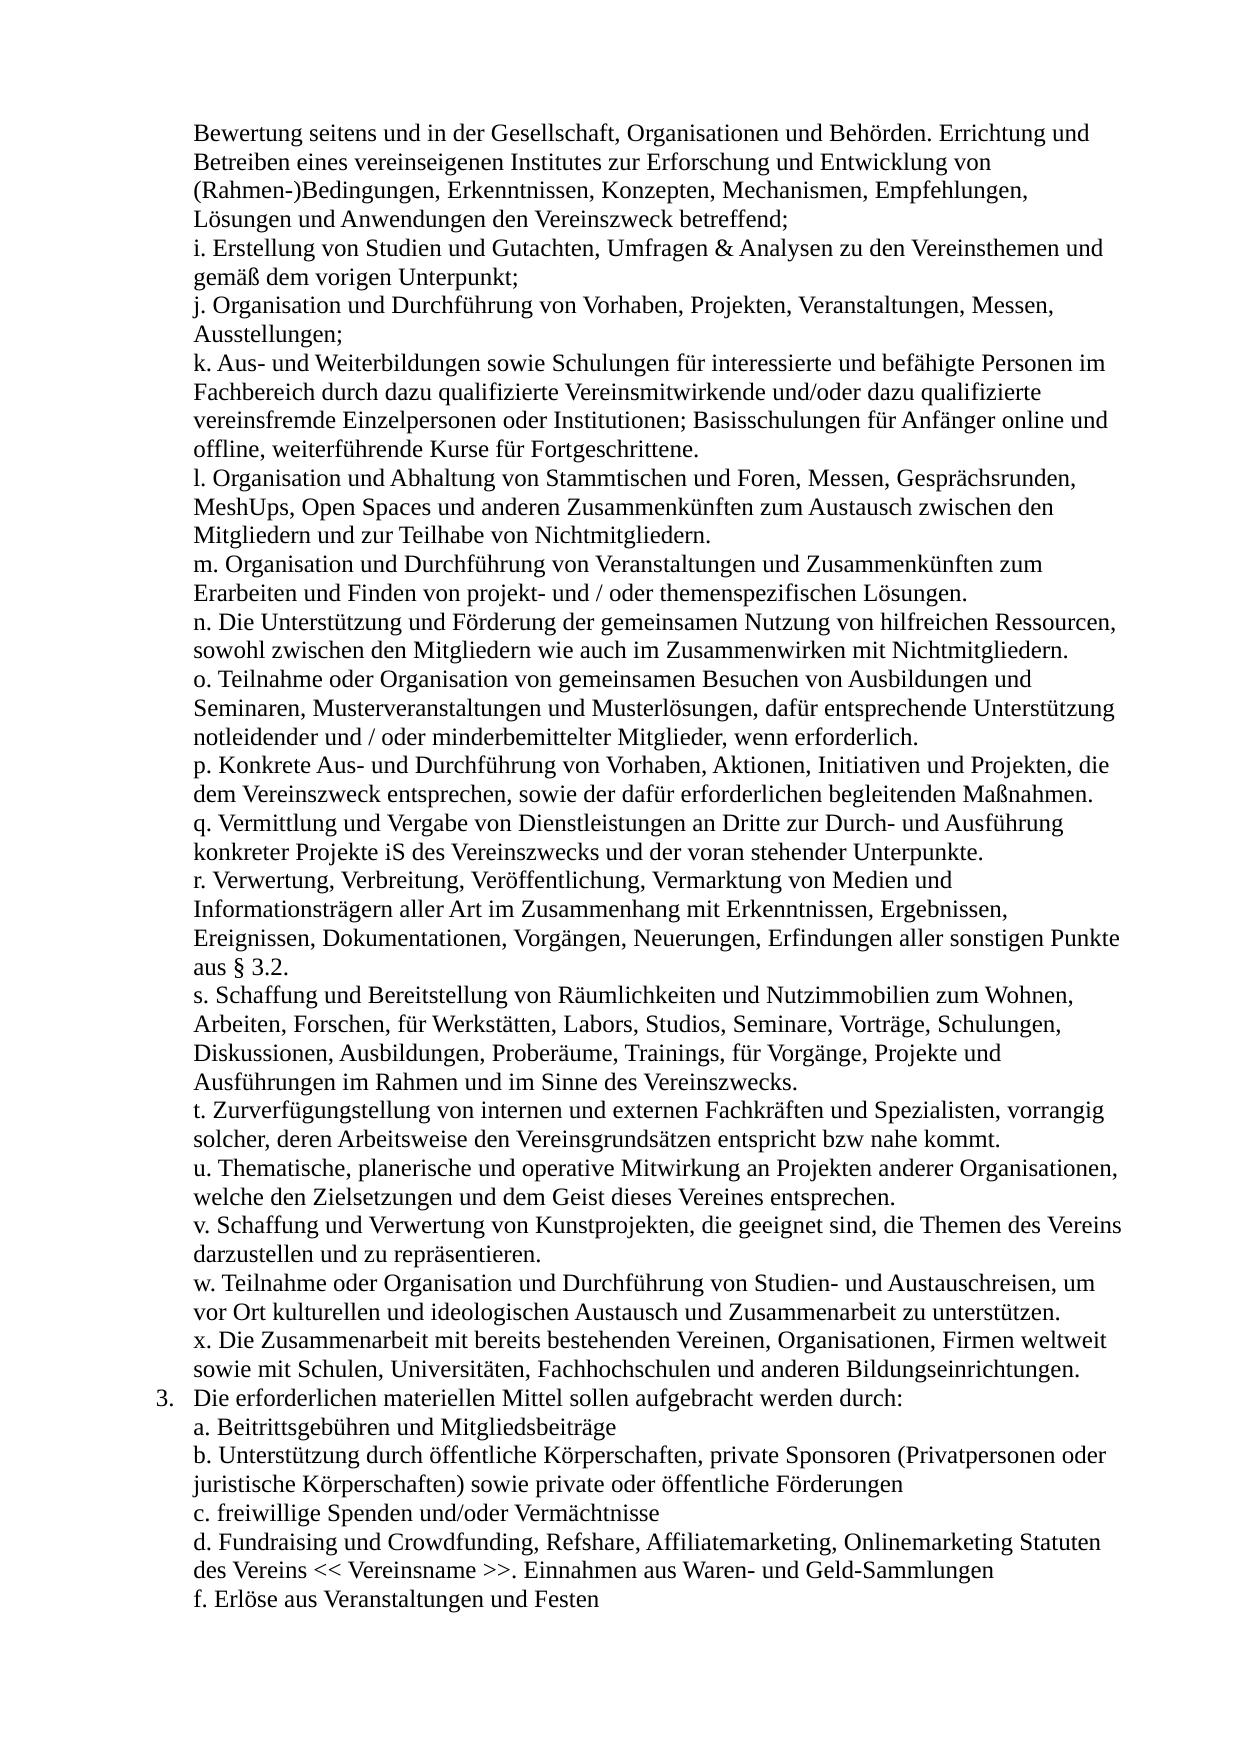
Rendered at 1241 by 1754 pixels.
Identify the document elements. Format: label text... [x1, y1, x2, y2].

list p. Konkrete Aus- und Durchführung von Vorhaben, Aktionen, Initiativen und Projekten, die dem Vereinszweck entsprechen, sowie der dafür erforderlichen begleitenden Maßnahmen. [156, 751, 1122, 808]
list v. Schaffung und Verwertung von Kunstprojekten, die geeignet sind, die Themen des Vereins darzustellen und zu repräsentieren. [156, 1211, 1122, 1268]
list f. Erlöse aus Veranstaltungen und Festen [156, 1584, 1122, 1613]
list j. Organisation und Durchführung von Vorhaben, Projekten, Veranstaltungen, Messen, Ausstellungen; [156, 291, 1122, 348]
list u. Thematische, planerische und operative Mitwirkung an Projekten anderer Organisationen, welche den Zielsetzungen und dem Geist dieses Vereines entsprechen. [156, 1153, 1122, 1211]
list m. Organisation und Durchführung von Veranstaltungen und Zusammenkünften zum Erarbeiten und Finden von projekt- und / oder themenspezifischen Lösungen. [156, 549, 1122, 607]
list d. Fundraising und Crowdfunding, Refshare, Affiliatemarketing, Onlinemarketing Statuten des Vereins << Vereinsname >>. Einnahmen aus Waren- und Geld-Sammlungen [156, 1527, 1122, 1584]
list s. Schaffung und Bereitstellung von Räumlichkeiten und Nutzimmobilien zum Wohnen, Arbeiten, Forschen, für Werkstätten, Labors, Studios, Seminare, Vorträge, Schulungen, Diskussionen, Ausbildungen, Proberäume, Trainings, für Vorgänge, Projekte und Ausführungen im Rahmen und im Sinne des Vereinszwecks. [156, 981, 1122, 1096]
list k. Aus- und Weiterbildungen sowie Schulungen für interessierte und befähigte Personen im Fachbereich durch dazu qualifizierte Vereinsmitwirkende und/oder dazu qualifizierte vereinsfremde Einzelpersonen oder Institutionen; Basisschulungen für Anfänger online und offline, weiterführende Kurse für Fortgeschrittene. [156, 348, 1122, 463]
list c. freiwillige Spenden und/oder Vermächtnisse [156, 1498, 1122, 1527]
list o. Teilnahme oder Organisation von gemeinsamen Besuchen von Ausbildungen und Seminaren, Musterveranstaltungen und Musterlösungen, dafür entsprechende Unterstützung notleidender und / oder minderbemittelter Mitglieder, wenn erforderlich. [156, 664, 1122, 751]
list l. Organisation und Abhaltung von Stammtischen und Foren, Messen, Gesprächsrunden, MeshUps, Open Spaces und anderen Zusammenkünften zum Austausch zwischen den Mitgliedern und zur Teilhabe von Nichtmitgliedern. [156, 463, 1122, 549]
list a. Beitrittsgebühren und Mitgliedsbeiträge [156, 1412, 1122, 1441]
list q. Vermittlung und Vergabe von Dienstleistungen an Dritte zur Durch- und Ausführung konkreter Projekte iS des Vereinszwecks und der voran stehender Unterpunkte. [156, 808, 1122, 866]
list n. Die Unterstützung und Förderung der gemeinsamen Nutzung von hilfreichen Ressourcen, sowohl zwischen den Mitgliedern wie auch im Zusammenwirken mit Nichtmitgliedern. [156, 607, 1122, 664]
list b. Unterstützung durch öffentliche Körperschaften, private Sponsoren (Privatpersonen oder juristische Körperschaften) sowie private oder öffentliche Förderungen [156, 1441, 1122, 1498]
list Die erforderlichen materiellen Mittel​ sollen aufgebracht werden durch: [156, 1383, 1122, 1412]
list r. Verwertung, Verbreitung, Veröffentlichung, Vermarktung von Medien und Informationsträgern aller Art im Zusammenhang mit Erkenntnissen, Ergebnissen, Ereignissen, Dokumentationen, Vorgängen, Neuerungen, Erfindungen aller sonstigen Punkte aus § 3.2. [156, 866, 1122, 981]
list w. Teilnahme oder Organisation und Durchführung von Studien- und Austauschreisen, um vor Ort kulturellen und ideologischen Austausch und Zusammenarbeit zu unterstützen. [156, 1268, 1122, 1326]
list i. Erstellung von Studien und Gutachten, Umfragen & Analysen zu den Vereinsthemen und gemäß dem vorigen Unterpunkt; [156, 233, 1122, 291]
list t. Zurverfügungstellung von internen und externen Fachkräften und Spezialisten, vorrangig solcher, deren Arbeitsweise den Vereinsgrundsätzen entspricht bzw nahe kommt. [156, 1096, 1122, 1153]
list x. Die Zusammenarbeit mit bereits bestehenden Vereinen, Organisationen, Firmen weltweit sowie mit Schulen, Universitäten, Fachhochschulen und anderen Bildungseinrichtungen. [156, 1326, 1122, 1383]
list Bewertung seitens und in der Gesellschaft, Organisationen und Behörden. Errichtung und Betreiben eines vereinseigenen Institutes zur Erforschung und Entwicklung von (Rahmen-)Bedingungen, Erkenntnissen, Konzepten, Mechanismen, Empfehlungen, Lösungen und Anwendungen den Vereinszweck betreffend; [156, 118, 1122, 233]
